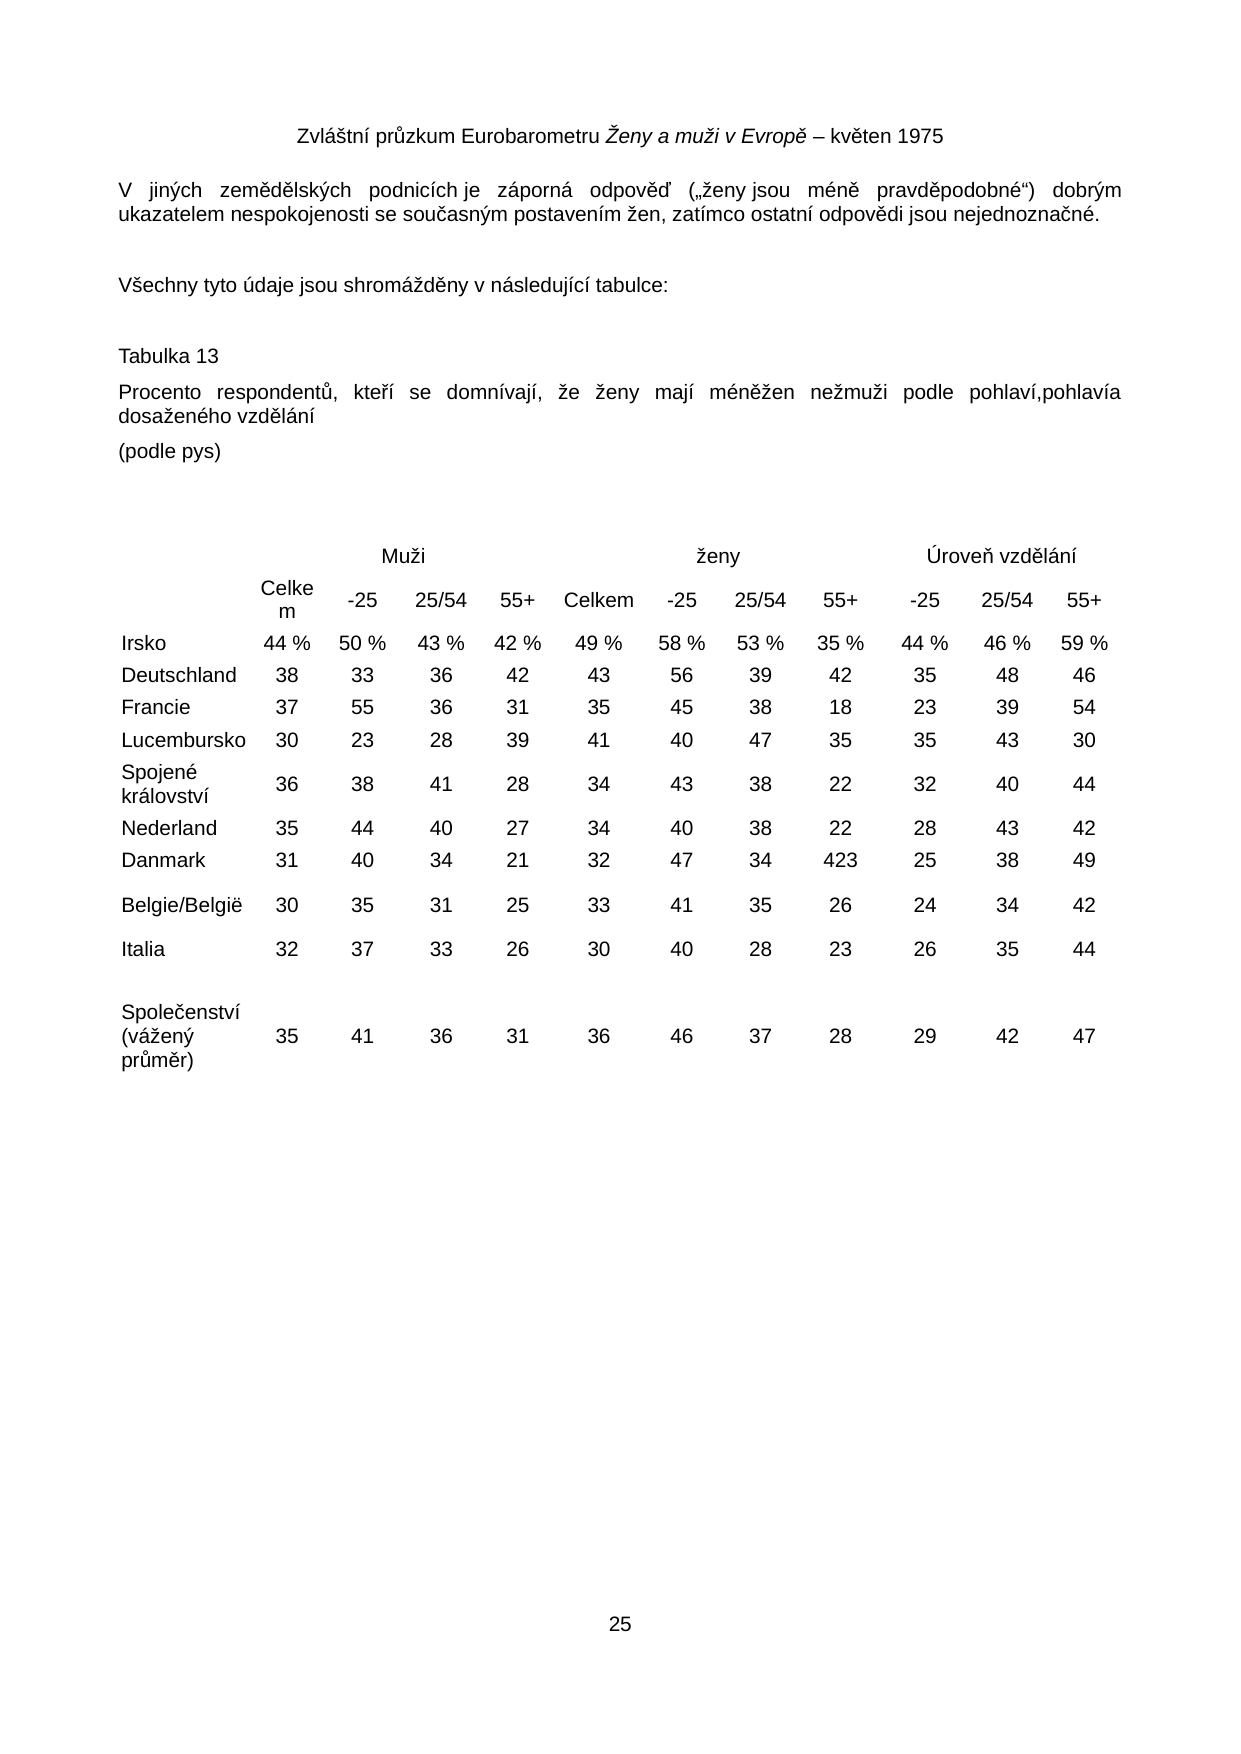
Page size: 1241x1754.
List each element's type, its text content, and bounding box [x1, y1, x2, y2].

table_cell 30 [555, 932, 642, 965]
table_cell 42 [968, 997, 1046, 1075]
table_header ženy [555, 540, 881, 572]
table_cell 35 [721, 876, 799, 932]
table_cell 36 [251, 756, 323, 812]
table_cell 28 [881, 812, 968, 844]
table_cell 35 % [800, 626, 881, 659]
table_cell [402, 965, 480, 997]
table_cell 55+ [480, 573, 555, 626]
table_cell 23 [323, 724, 402, 756]
table_cell 38 [721, 756, 799, 812]
table_cell 43 [642, 756, 721, 812]
table_cell Francie [118, 691, 251, 723]
table_cell 26 [480, 932, 555, 965]
table_cell 33 [402, 932, 480, 965]
table_cell 41 [555, 724, 642, 756]
table_cell 46 [642, 997, 721, 1075]
table_cell 33 [555, 876, 642, 932]
table_cell 34 [402, 844, 480, 876]
table_cell 43 % [402, 626, 480, 659]
table_cell Danmark [118, 844, 251, 876]
table_cell [480, 965, 555, 997]
table_cell 43 [968, 812, 1046, 844]
table_cell 48 [968, 659, 1046, 691]
text V jiných zemědělských podnicích je záporná odpověď („ženy jsou méně pravděpodobné“) dobrým ukazatelem nespokojenosti se současným postavením žen, zatímco ostatní odpovědi jsou nejednoznačné. [118, 177, 1122, 225]
table_cell [118, 965, 251, 997]
table_cell 39 [968, 691, 1046, 723]
table_cell [118, 573, 251, 626]
table_cell 28 [721, 932, 799, 965]
table_cell 29 [881, 997, 968, 1075]
table_cell 58 % [642, 626, 721, 659]
table_cell 40 [642, 932, 721, 965]
table_cell 35 [800, 724, 881, 756]
table_cell [323, 965, 402, 997]
table_cell 25 [480, 876, 555, 932]
table_cell [881, 965, 968, 997]
table_cell 30 [251, 876, 323, 932]
table_cell 45 [642, 691, 721, 723]
table_cell 46 % [968, 626, 1046, 659]
table_cell [968, 965, 1046, 997]
table_cell 34 [968, 876, 1046, 932]
table_cell 59 % [1046, 626, 1122, 659]
table_cell 37 [323, 932, 402, 965]
table_cell -25 [323, 573, 402, 626]
table_cell 35 [323, 876, 402, 932]
table_cell Belgie/België [118, 876, 251, 932]
table_cell 42 [480, 659, 555, 691]
table_cell 36 [402, 997, 480, 1075]
table_cell 423 [800, 844, 881, 876]
table_cell 22 [800, 812, 881, 844]
table_cell 35 [251, 812, 323, 844]
table_cell 42 [1046, 812, 1122, 844]
text Všechny tyto údaje jsou shromážděny v následující tabulce: [118, 273, 1122, 297]
table_cell [800, 965, 881, 997]
table_cell 55+ [1046, 573, 1122, 626]
table_cell 35 [555, 691, 642, 723]
table_cell 49 [1046, 844, 1122, 876]
table_cell Lucembursko [118, 724, 251, 756]
table_cell 40 [642, 812, 721, 844]
table_cell Celkem [555, 573, 642, 626]
table_cell [642, 965, 721, 997]
table_cell 56 [642, 659, 721, 691]
table_cell 31 [480, 997, 555, 1075]
table_cell 50 % [323, 626, 402, 659]
table_cell 30 [251, 724, 323, 756]
table_cell [721, 965, 799, 997]
table_cell 23 [800, 932, 881, 965]
table_cell 26 [881, 932, 968, 965]
table_header Úroveň vzdělání [881, 540, 1122, 572]
table_cell 18 [800, 691, 881, 723]
table_header Muži [251, 540, 555, 572]
table_cell 25/54 [402, 573, 480, 626]
table_cell 42 [1046, 876, 1122, 932]
table_cell 47 [642, 844, 721, 876]
table_cell 40 [642, 724, 721, 756]
table_cell 47 [721, 724, 799, 756]
table_cell 53 % [721, 626, 799, 659]
table_cell 35 [881, 659, 968, 691]
table_cell 40 [323, 844, 402, 876]
table_cell 41 [323, 997, 402, 1075]
table_cell 40 [968, 756, 1046, 812]
table_cell 44 % [251, 626, 323, 659]
text Tabulka 13 [118, 344, 1122, 368]
table_cell -25 [642, 573, 721, 626]
text Procento respondentů, kteří se domnívají, že ženy mají méněžen nežmuži podle pohlaví,pohlavía dosaženého vzdělání [118, 379, 1122, 427]
table_cell Celkem [251, 573, 323, 626]
table_cell 41 [402, 756, 480, 812]
table_cell 21 [480, 844, 555, 876]
table_cell 25 [881, 844, 968, 876]
table_cell 34 [721, 844, 799, 876]
table_cell 38 [323, 756, 402, 812]
table_cell Spojené království [118, 756, 251, 812]
table_cell 26 [800, 876, 881, 932]
table_cell 24 [881, 876, 968, 932]
table_cell 42 [800, 659, 881, 691]
table_cell 28 [480, 756, 555, 812]
table_cell 31 [402, 876, 480, 932]
table_cell 40 [402, 812, 480, 844]
table_cell 39 [721, 659, 799, 691]
table_cell 36 [402, 659, 480, 691]
table_cell 31 [251, 844, 323, 876]
table_cell 25/54 [721, 573, 799, 626]
table_cell 32 [881, 756, 968, 812]
table_cell 35 [881, 724, 968, 756]
table_cell 32 [251, 932, 323, 965]
table_cell 32 [555, 844, 642, 876]
table_cell 33 [323, 659, 402, 691]
table_cell 28 [402, 724, 480, 756]
table_cell 23 [881, 691, 968, 723]
table_cell 30 [1046, 724, 1122, 756]
table_cell Deutschland [118, 659, 251, 691]
table_cell 36 [555, 997, 642, 1075]
table_cell 22 [800, 756, 881, 812]
table_cell Společenství (vážený průměr) [118, 997, 251, 1075]
table_cell [555, 965, 642, 997]
table_cell 44 [1046, 756, 1122, 812]
table_cell 54 [1046, 691, 1122, 723]
table_cell 25/54 [968, 573, 1046, 626]
table_cell 37 [251, 691, 323, 723]
table_cell 27 [480, 812, 555, 844]
table_cell 44 [1046, 932, 1122, 965]
table_cell 36 [402, 691, 480, 723]
table_cell 35 [251, 997, 323, 1075]
table_cell 44 [323, 812, 402, 844]
table_cell [1046, 965, 1122, 997]
table_cell 42 % [480, 626, 555, 659]
table_cell 38 [721, 691, 799, 723]
table_cell 44 % [881, 626, 968, 659]
table_cell 38 [968, 844, 1046, 876]
table_cell [251, 965, 323, 997]
table_cell 55 [323, 691, 402, 723]
table_cell -25 [881, 573, 968, 626]
table_cell 49 % [555, 626, 642, 659]
table_cell 34 [555, 756, 642, 812]
table_cell Italia [118, 932, 251, 965]
table_cell 41 [642, 876, 721, 932]
table_cell 31 [480, 691, 555, 723]
table_header [118, 540, 251, 572]
table_cell 43 [555, 659, 642, 691]
table_cell 47 [1046, 997, 1122, 1075]
text (podle pys) [118, 439, 1122, 463]
table_cell Nederland [118, 812, 251, 844]
table_cell 38 [721, 812, 799, 844]
table_cell 39 [480, 724, 555, 756]
table_cell 43 [968, 724, 1046, 756]
table_cell Irsko [118, 626, 251, 659]
table_cell 37 [721, 997, 799, 1075]
table_cell 55+ [800, 573, 881, 626]
table_cell 34 [555, 812, 642, 844]
table_cell 46 [1046, 659, 1122, 691]
table_cell 28 [800, 997, 881, 1075]
table_cell 38 [251, 659, 323, 691]
table_cell 35 [968, 932, 1046, 965]
